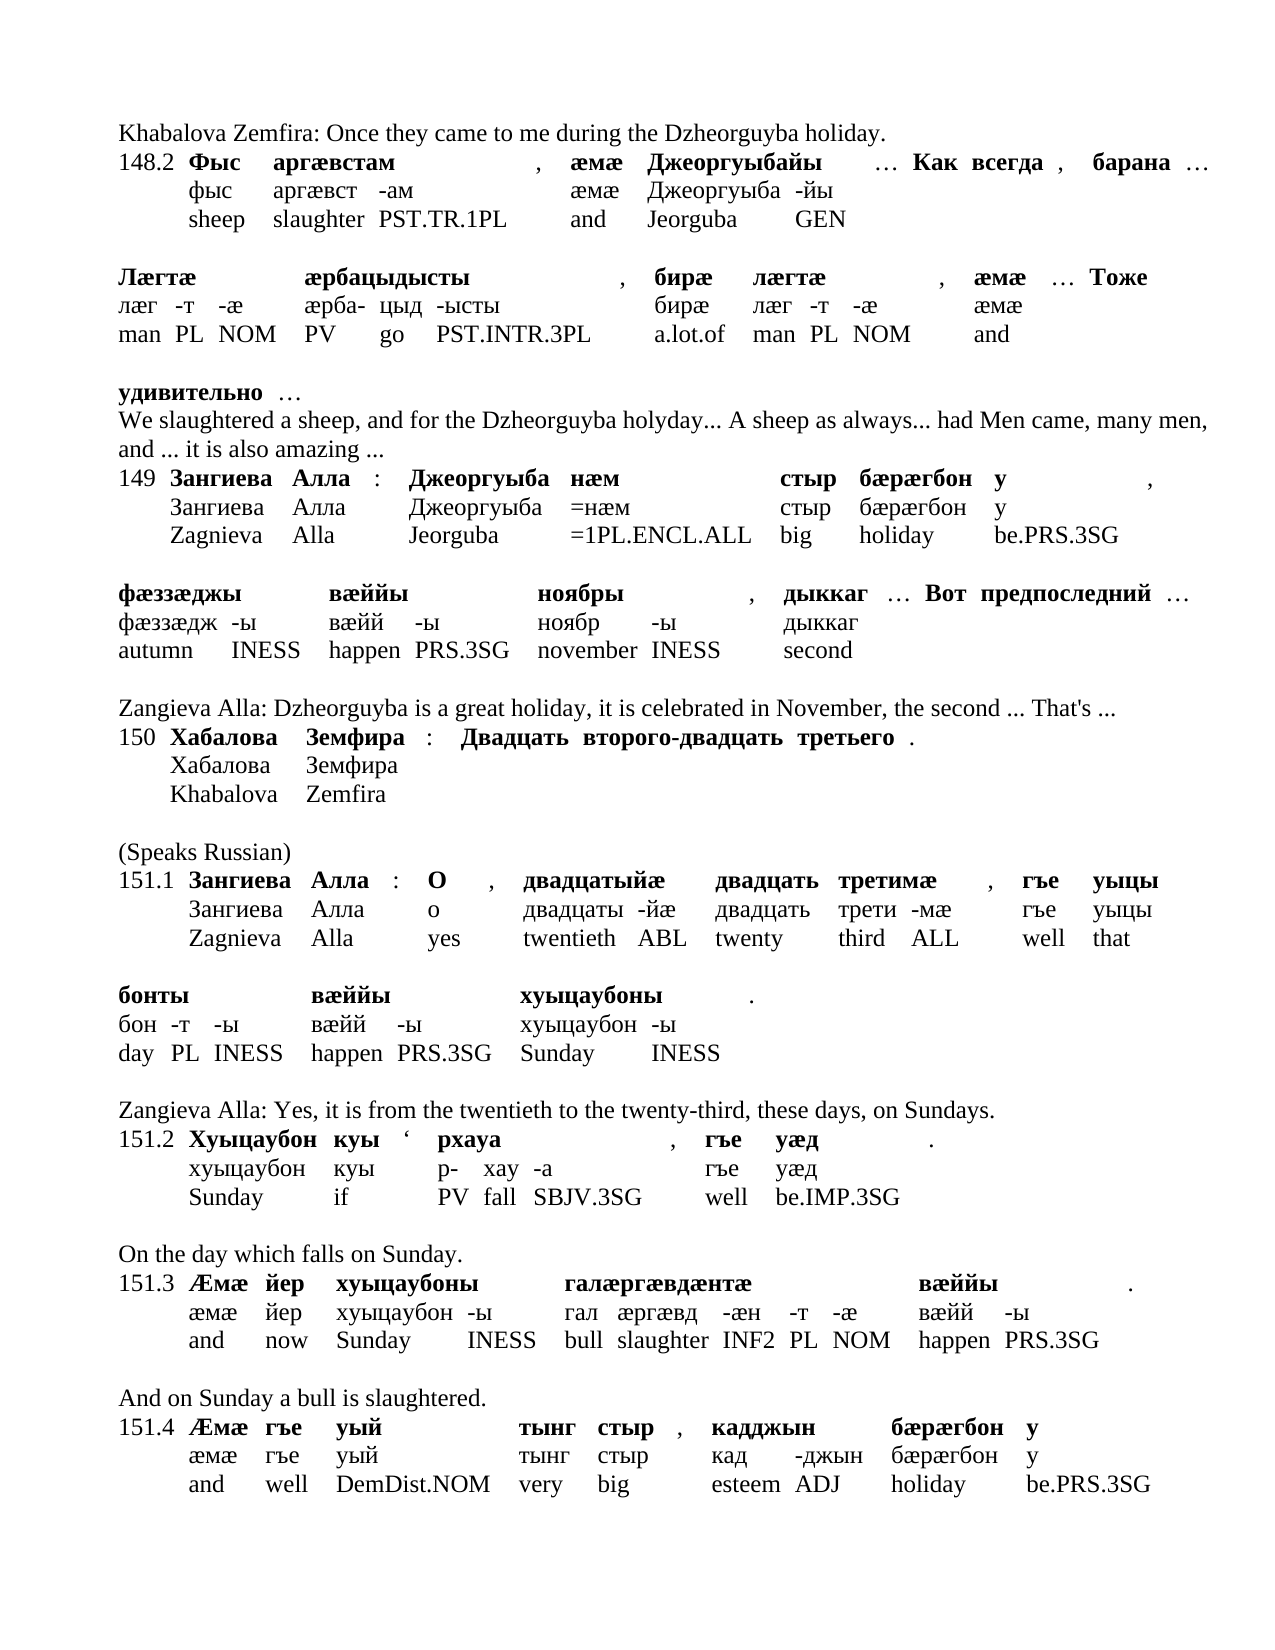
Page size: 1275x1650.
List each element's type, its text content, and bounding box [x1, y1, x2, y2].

text стыр [780, 492, 831, 521]
text двадцать [715, 894, 811, 923]
text Джеоргуыба [408, 492, 542, 521]
text -ам [378, 176, 508, 204]
text Khabalova [169, 779, 278, 808]
text , [1147, 463, 1168, 492]
text that [1093, 923, 1152, 952]
text holiday [891, 1469, 998, 1498]
text 151.2 [118, 1124, 174, 1153]
text удивительно [118, 377, 263, 406]
text вæйй [328, 607, 401, 636]
text On the day which falls on Sunday. [118, 1239, 1249, 1268]
text big [597, 1469, 649, 1498]
text happen [311, 1038, 383, 1067]
text уыцы [1093, 894, 1152, 923]
text Zangieva Alla: Yes, it is from the twentieth to the twenty-third, these days, on Sundays. [118, 1096, 1249, 1124]
text бирæ [654, 291, 725, 319]
text second [783, 636, 858, 664]
text уыцы [1093, 866, 1166, 894]
text -т [809, 291, 839, 319]
text . [748, 981, 769, 1009]
text у [1026, 1441, 1151, 1469]
text , [1057, 147, 1078, 176]
text slaughter [617, 1326, 709, 1354]
text yes [427, 923, 461, 952]
text 148.2 [118, 147, 174, 176]
text very [518, 1469, 570, 1498]
text хуыцаубоны [520, 981, 734, 1009]
text æмæ [188, 1297, 237, 1326]
text Двадцать [461, 722, 569, 751]
text . [928, 1124, 949, 1153]
text æмæ [973, 291, 1023, 319]
text гал [564, 1297, 603, 1326]
text ALL [911, 923, 959, 952]
text -ы [1004, 1297, 1099, 1326]
text всегда [971, 147, 1044, 176]
text PL [789, 1326, 818, 1354]
text бæрæгбон [891, 1441, 998, 1469]
text -т [175, 291, 204, 319]
text Вот [925, 578, 967, 607]
text кад [711, 1441, 781, 1469]
text Зангиева [169, 463, 278, 492]
text Zagnieva [169, 521, 264, 549]
text хуыцаубон [520, 1009, 637, 1038]
text Зангиева [188, 894, 283, 923]
text be.PRS.3SG [994, 521, 1119, 549]
text у [994, 492, 1119, 521]
text æрбацыдысты [304, 262, 606, 291]
text . [909, 722, 930, 751]
text гъе [705, 1124, 762, 1153]
text esteem [711, 1469, 781, 1498]
text гъе [265, 1441, 308, 1469]
text and [188, 1326, 237, 1354]
text Khabalova Zemfira: Once they came to me during the Dzheorguyba holiday. [118, 118, 1249, 147]
text slaughter [273, 204, 364, 233]
text now [265, 1326, 308, 1354]
text нæм [570, 463, 766, 492]
text PRS.3SG [397, 1038, 492, 1067]
text -ы [214, 1009, 283, 1038]
text тынг [518, 1441, 570, 1469]
text twentieth [523, 923, 624, 952]
text -джын [794, 1441, 863, 1469]
text двадцаты [523, 894, 624, 923]
text INF2 [722, 1326, 775, 1354]
text бонты [118, 981, 297, 1009]
text трети [838, 894, 897, 923]
text be.IMP.3SG [775, 1182, 901, 1211]
text второго-двадцать [583, 722, 783, 751]
text -йы [795, 176, 846, 204]
text 151.3 [118, 1268, 174, 1297]
text фыс [188, 176, 245, 204]
text Хабалова [169, 722, 292, 751]
text æрба- [304, 291, 366, 319]
text -ы [397, 1009, 492, 1038]
text NOM [832, 1326, 891, 1354]
text third [838, 923, 897, 952]
text Alla [311, 923, 365, 952]
text , [748, 578, 769, 607]
text 151.4 [118, 1412, 174, 1441]
text Sunday [520, 1038, 637, 1067]
text Alla [292, 521, 346, 549]
text æмæ [570, 176, 619, 204]
text Zemfira [306, 779, 398, 808]
text day [118, 1038, 157, 1067]
text Jeorguba [408, 521, 542, 549]
text happen [918, 1326, 991, 1354]
text æмæ [570, 147, 633, 176]
text , [987, 866, 1008, 894]
text вæйй [311, 1009, 383, 1038]
text -æ [218, 291, 276, 319]
text вæйй [918, 1297, 991, 1326]
text кадджын [711, 1412, 877, 1441]
text Sunday [188, 1182, 306, 1211]
text Джеоргуыбайы [647, 147, 860, 176]
text =1PL.ENCL.ALL [570, 521, 752, 549]
text and [973, 319, 1023, 348]
text 151.1 [118, 866, 174, 894]
text . [1127, 1268, 1148, 1297]
text вæййы [311, 981, 506, 1009]
text æргæвд [617, 1297, 709, 1326]
text стыр [780, 463, 845, 492]
text ноябры [537, 578, 735, 607]
text go [379, 319, 422, 348]
text Джеоргуыба [647, 176, 781, 204]
text уæд [775, 1124, 914, 1153]
text happen [328, 636, 401, 664]
text , [670, 1124, 691, 1153]
text третьего [797, 722, 895, 751]
text барана [1092, 147, 1171, 176]
text Zangieva Alla: Dzheorguyba is a great holiday, it is celebrated in November, the second ... That's ... [118, 693, 1249, 722]
text PV [437, 1182, 469, 1211]
text æмæ [973, 262, 1037, 291]
text гъе [265, 1412, 322, 1441]
text Джеоргуыба [408, 463, 556, 492]
text GEN [795, 204, 846, 233]
text -ысты [436, 291, 592, 319]
text вæййы [918, 1268, 1113, 1297]
text ‘ [402, 1124, 423, 1153]
text Как [913, 147, 958, 176]
text PRS.3SG [414, 636, 510, 664]
text INESS [651, 636, 721, 664]
text куы [333, 1153, 375, 1182]
text PL [171, 1038, 200, 1067]
text бæрæгбон [891, 1412, 1012, 1441]
text аргæвстам [273, 147, 522, 176]
text ABL [637, 923, 688, 952]
text : [374, 463, 395, 492]
text and [570, 204, 619, 233]
text двадцать [715, 866, 824, 894]
text PST.INTR.3PL [436, 319, 592, 348]
text And on Sunday a bull is slaughtered. [118, 1383, 1249, 1412]
text autumn [118, 636, 217, 664]
text , [619, 262, 640, 291]
text -æ [832, 1297, 891, 1326]
text двадцатыйæ [523, 866, 701, 894]
text … [1165, 578, 1190, 607]
text йер [265, 1268, 322, 1297]
text цыд [379, 291, 422, 319]
text Алла [292, 492, 346, 521]
text -ы [651, 1009, 721, 1038]
text , [535, 147, 556, 176]
text ADJ [794, 1469, 863, 1498]
text третимæ [838, 866, 973, 894]
text йер [265, 1297, 308, 1326]
text рхауа [437, 1124, 656, 1153]
text аргæвст [273, 176, 364, 204]
text SBJV.3SG [533, 1182, 642, 1211]
text Хабалова [169, 751, 278, 779]
text уый [336, 1412, 505, 1441]
text INESS [214, 1038, 283, 1067]
text -æн [722, 1297, 775, 1326]
text дыккаг [783, 578, 872, 607]
text предпоследний [980, 578, 1151, 607]
text у [994, 463, 1133, 492]
text О [427, 866, 474, 894]
text -ы [467, 1297, 537, 1326]
text тынг [518, 1412, 584, 1441]
text Æмæ [188, 1268, 251, 1297]
text big [780, 521, 831, 549]
text Алла [311, 866, 379, 894]
text бæрæгбон [859, 492, 967, 521]
text -æ [853, 291, 911, 319]
text (Speaks Russian) [118, 837, 1249, 866]
text лæг [118, 291, 161, 319]
text Æмæ [188, 1412, 251, 1441]
text … [886, 578, 911, 607]
text Алла [311, 894, 365, 923]
text Земфира [306, 722, 412, 751]
text р- [437, 1153, 469, 1182]
text INESS [467, 1326, 537, 1354]
text фæззæдж [118, 607, 217, 636]
text -мæ [911, 894, 959, 923]
text PST.TR.1PL [378, 204, 508, 233]
text well [265, 1469, 308, 1498]
text DemDist.NOM [336, 1469, 491, 1498]
text … [277, 377, 302, 406]
text We slaughtered a sheep, and for the Dzheorguyba holyday... A sheep as always... had Men came, many men, and ... it is also amazing ... [118, 406, 1249, 463]
text Jeorguba [647, 204, 781, 233]
text хуыцаубон [336, 1297, 453, 1326]
text Зангиева [169, 492, 264, 521]
text -ы [414, 607, 510, 636]
text man [753, 319, 796, 348]
text гъе [1022, 866, 1079, 894]
text бæрæгбон [859, 463, 980, 492]
text if [333, 1182, 375, 1211]
text лæг [753, 291, 796, 319]
text Фыс [188, 147, 259, 176]
text PL [809, 319, 839, 348]
text Zagnieva [188, 923, 283, 952]
text бон [118, 1009, 157, 1038]
text дыккаг [783, 607, 858, 636]
text bull [564, 1326, 603, 1354]
text вæййы [328, 578, 524, 607]
text , [677, 1412, 698, 1441]
text november [537, 636, 637, 664]
text -а [533, 1153, 642, 1182]
text -ы [651, 607, 721, 636]
text лæгтæ [753, 262, 925, 291]
text Хуыцаубон [188, 1124, 319, 1153]
text =нæм [570, 492, 752, 521]
text æмæ [188, 1441, 237, 1469]
text INESS [231, 636, 301, 664]
text well [1022, 923, 1065, 952]
text twenty [715, 923, 811, 952]
text 150 [118, 722, 156, 751]
text NOM [218, 319, 276, 348]
text о [427, 894, 461, 923]
text Земфира [306, 751, 398, 779]
text : [392, 866, 413, 894]
text well [705, 1182, 748, 1211]
text … [1184, 147, 1209, 176]
text Зангиева [188, 866, 297, 894]
text у [1026, 1412, 1165, 1441]
text Лæгтæ [118, 262, 290, 291]
text Тоже [1089, 262, 1148, 291]
text … [874, 147, 899, 176]
text фæззæджы [118, 578, 315, 607]
text гъе [1022, 894, 1065, 923]
text уый [336, 1441, 491, 1469]
text be.PRS.3SG [1026, 1469, 1151, 1498]
text стыр [597, 1441, 649, 1469]
text хуыцаубон [188, 1153, 306, 1182]
text Sunday [336, 1326, 453, 1354]
text INESS [651, 1038, 721, 1067]
text fall [483, 1182, 519, 1211]
text and [188, 1469, 237, 1498]
text PL [175, 319, 204, 348]
text -йæ [637, 894, 688, 923]
text PRS.3SG [1004, 1326, 1099, 1354]
text … [1050, 262, 1075, 291]
text уæд [775, 1153, 901, 1182]
text holiday [859, 521, 967, 549]
text PV [304, 319, 366, 348]
text галæргæвдæнтæ [564, 1268, 904, 1297]
text гъе [705, 1153, 748, 1182]
text бирæ [654, 262, 739, 291]
text NOM [853, 319, 911, 348]
text : [426, 722, 447, 751]
text a.lot.of [654, 319, 725, 348]
text Алла [292, 463, 360, 492]
text , [488, 866, 509, 894]
text man [118, 319, 161, 348]
text хуыцаубоны [336, 1268, 551, 1297]
text -ы [231, 607, 301, 636]
text -т [789, 1297, 818, 1326]
text куы [333, 1124, 389, 1153]
text 149 [118, 463, 156, 492]
text ноябр [537, 607, 637, 636]
text стыр [597, 1412, 663, 1441]
text -т [171, 1009, 200, 1038]
text , [939, 262, 960, 291]
text хау [483, 1153, 519, 1182]
text sheep [188, 204, 245, 233]
